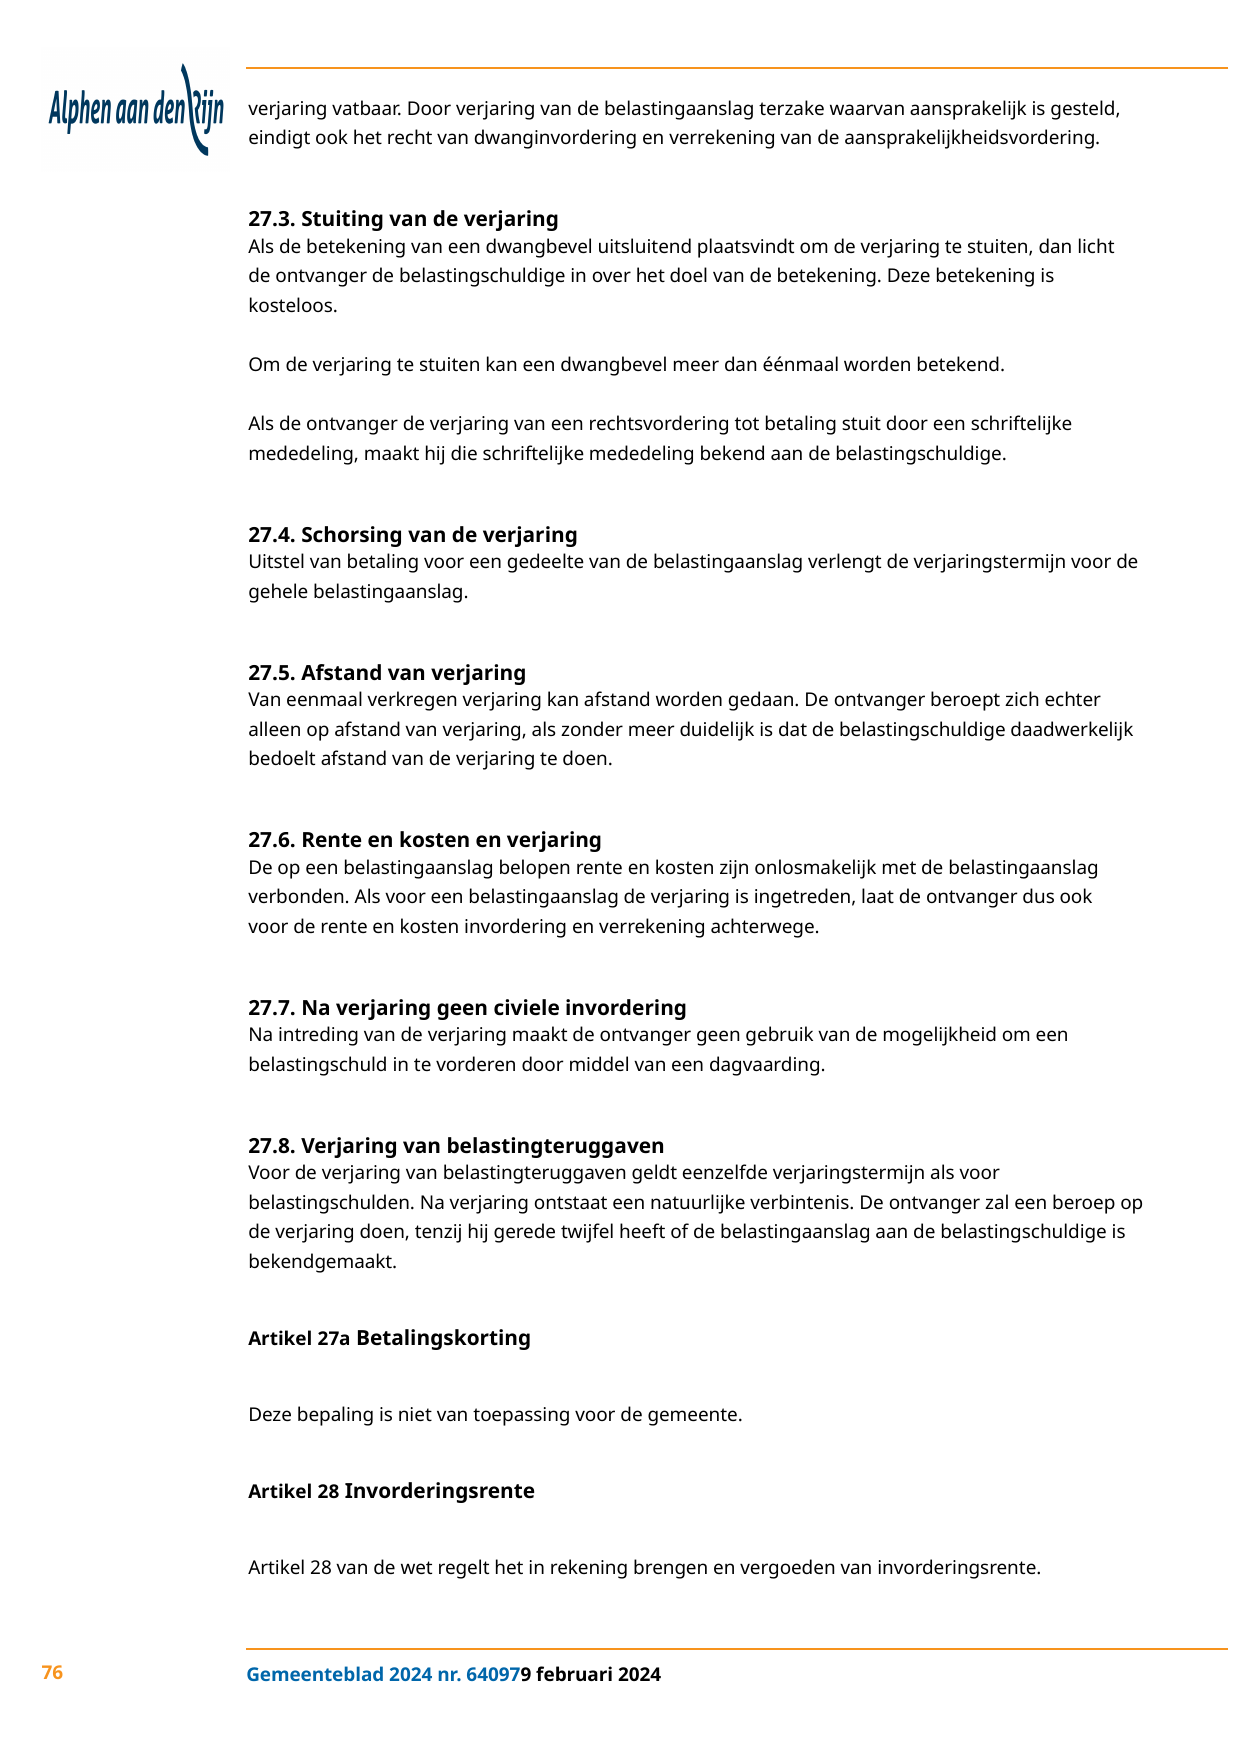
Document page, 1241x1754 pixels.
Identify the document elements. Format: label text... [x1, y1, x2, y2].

text Uitstel van betaling voor een gedeelte van de belastingaanslag verlengt de verjaringstermijn voor de [248, 548, 1152, 574]
text gehele belastingaanslag. [248, 578, 1152, 604]
text 27.7. Na verjaring geen civiele invordering [248, 993, 1152, 1022]
text Artikel 27a Betalingskorting [248, 1323, 1152, 1352]
text verbonden. Als voor een belastingaanslag de verjaring is ingetreden, laat de ontvanger dus ook [248, 883, 1152, 909]
text 27.3. Stuiting van de verjaring [248, 204, 1152, 233]
picture [41, 47, 231, 172]
text belastingschuld in te vorderen door middel van een dagvaarding. [248, 1051, 1152, 1077]
text verjaring vatbaar. Door verjaring van de belastingaanslag terzake waarvan aansprakelijk is gesteld, [248, 95, 1152, 121]
text Als de betekening van een dwangbevel uitsluitend plaatsvindt om de verjaring te stuiten, dan licht [248, 233, 1152, 258]
text 27.6. Rente en kosten en verjaring [248, 826, 1152, 854]
text eindigt ook het recht van dwanginvordering en verrekening van de aansprakelijkheidsvordering. [248, 124, 1152, 150]
text bedoelt afstand van de verjaring te doen. [248, 746, 1152, 771]
text voor de rente en kosten invordering en verrekening achterwege. [248, 913, 1152, 939]
text Om de verjaring te stuiten kan een dwangbevel meer dan éénmaal worden betekend. [248, 351, 1152, 377]
text Van eenmaal verkregen verjaring kan afstand worden gedaan. De ontvanger beroept zich echter [248, 686, 1152, 712]
text kosteloos. [248, 292, 1152, 318]
text Deze bepaling is niet van toepassing voor de gemeente. [248, 1401, 1152, 1427]
text Artikel 28 Invorderingsrente [248, 1476, 1152, 1505]
text Na intreding van de verjaring maakt de ontvanger geen gebruik van de mogelijkheid om een [248, 1022, 1152, 1047]
text De op een belastingaanslag belopen rente en kosten zijn onlosmakelijk met de belastingaanslag [248, 854, 1152, 880]
text 27.4. Schorsing van de verjaring [248, 520, 1152, 548]
text Artikel 28 van de wet regelt het in rekening brengen en vergoeden van invorderingsrente. [248, 1554, 1152, 1580]
text alleen op afstand van verjaring, als zonder meer duidelijk is dat de belastingschuldige daadwerkelijk [248, 716, 1152, 742]
text 27.5. Afstand van verjaring [248, 658, 1152, 686]
text Als de ontvanger de verjaring van een rechtsvordering tot betaling stuit door een schriftelijke mededeling, maakt hij die schriftelijke mededeling bekend aan de belastingschuldige. [248, 410, 1152, 466]
text Voor de verjaring van belastingteruggaven geldt eenzelfde verjaringstermijn als voor belastingschulden. Na verjaring ontstaat een natuurlijke verbintenis. De ontvanger zal een beroep op de verjaring doen, tenzij hij gerede twijfel heeft of de belastingaanslag aan de belastingschuldige is bekendgemaakt. [248, 1159, 1152, 1274]
text 27.8. Verjaring van belastingteruggaven [248, 1131, 1152, 1159]
text de ontvanger de belastingschuldige in over het doel van de betekening. Deze betekening is [248, 262, 1152, 288]
